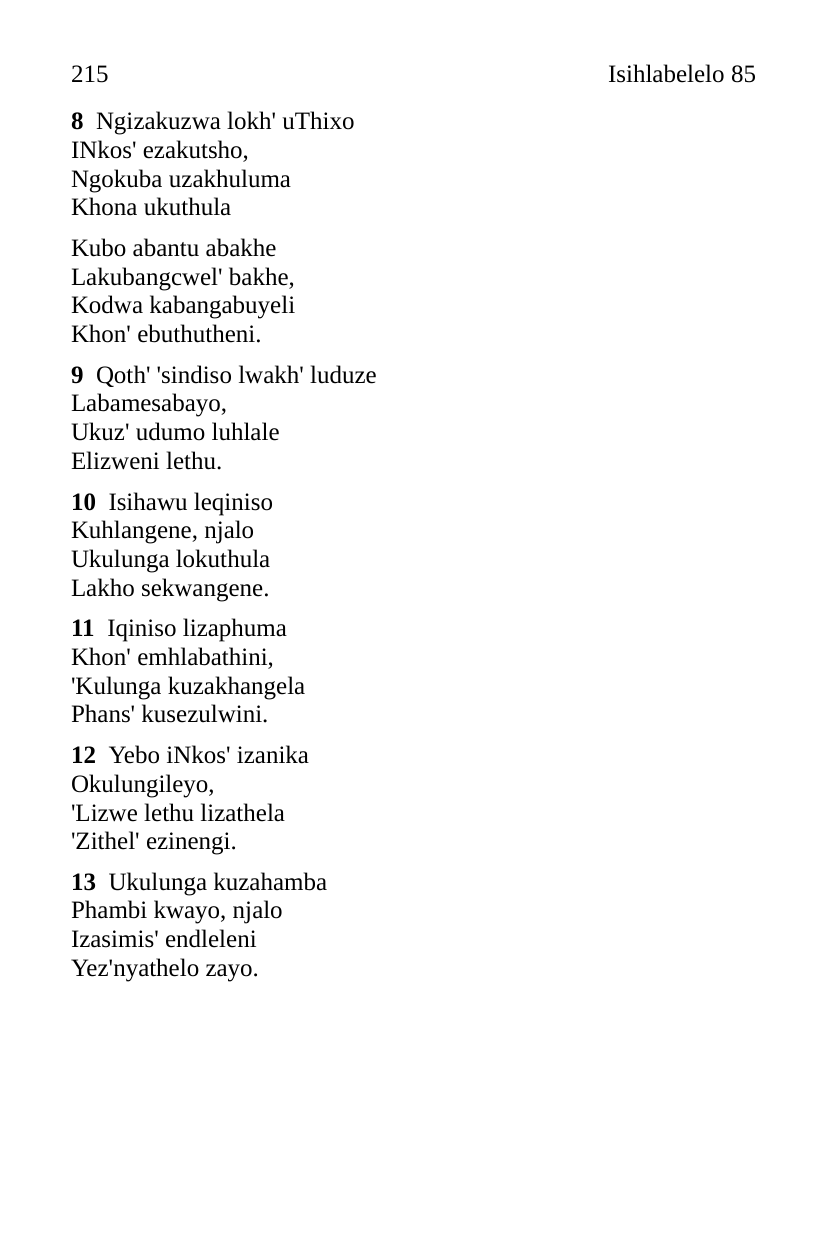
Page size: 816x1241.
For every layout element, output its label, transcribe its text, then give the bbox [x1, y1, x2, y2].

text Khona ukuthula [71, 192, 756, 221]
text Ukulunga lokuthula [71, 544, 756, 573]
text 12 Yebo iNkos' izanika [71, 740, 756, 769]
text 'Zithel' ezinengi. [71, 826, 756, 855]
text Okulungileyo, [71, 769, 756, 798]
text Phans' kusezulwini. [71, 699, 756, 728]
text Kubo abantu abakhe [71, 233, 756, 262]
text Izasimis' endleleni [71, 924, 756, 953]
text Elizweni lethu. [71, 446, 756, 475]
text Khon' emhlabathini, [71, 642, 756, 671]
text 'Lizwe lethu lizathela [71, 798, 756, 826]
text Lakho sekwangene. [71, 573, 756, 602]
text Kuhlangene, njalo [71, 515, 756, 544]
text Yez'nyathelo zayo. [71, 953, 756, 982]
text Lakubangcwel' bakhe, [71, 262, 756, 291]
text 9 Qoth' 'sindiso lwakh' luduze [71, 360, 756, 388]
text INkos' ezakutsho, [71, 135, 756, 164]
text 8 Ngizakuzwa lokh' uThixo [71, 106, 756, 135]
text Kodwa kabangabuyeli [71, 291, 756, 319]
text Ukuz' udumo luhlale [71, 417, 756, 446]
text Khon' ebuthutheni. [71, 319, 756, 348]
text Phambi kwayo, njalo [71, 896, 756, 924]
text 'Kulunga kuzakhangela [71, 671, 756, 699]
text 13 Ukulunga kuzahamba [71, 867, 756, 896]
text Labamesabayo, [71, 388, 756, 417]
text Ngokuba uzakhuluma [71, 164, 756, 192]
text 10 Isihawu leqiniso [71, 487, 756, 515]
text 11 Iqiniso lizaphuma [71, 613, 756, 642]
